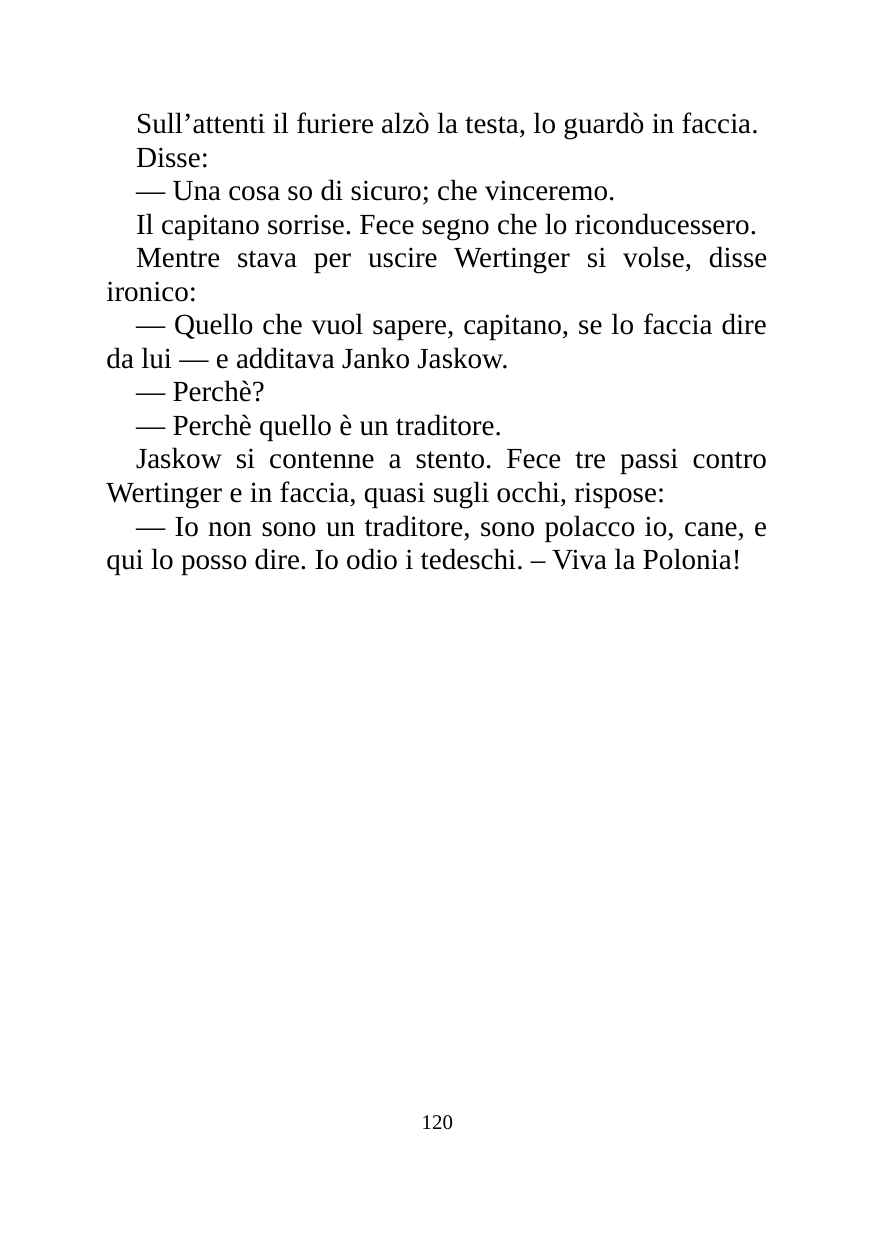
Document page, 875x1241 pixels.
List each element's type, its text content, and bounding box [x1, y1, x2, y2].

text — Io non sono un traditore, sono polacco io, cane, e qui lo posso dire. Io odio i tedeschi. – Viva la Polonia! [106, 509, 768, 576]
text Jaskow si contenne a stento. Fece tre passi contro Wertinger e in faccia, quasi sugli occhi, rispose: [106, 442, 768, 509]
text — Quello che vuol sapere, capitano, se lo faccia dire da lui — e additava Janko Jaskow. [106, 307, 768, 374]
text Il capitano sorrise. Fece segno che lo riconducessero. [106, 207, 768, 240]
text Disse: [106, 140, 768, 173]
text — Perchè? [106, 374, 768, 408]
text — Una cosa so di sicuro; che vinceremo. [106, 173, 768, 207]
text — Perchè quello è un traditore. [106, 408, 768, 442]
text Sull’attenti il furiere alzò la testa, lo guardò in faccia. [106, 106, 768, 140]
text Mentre stava per uscire Wertinger si volse, disse ironico: [106, 240, 768, 307]
